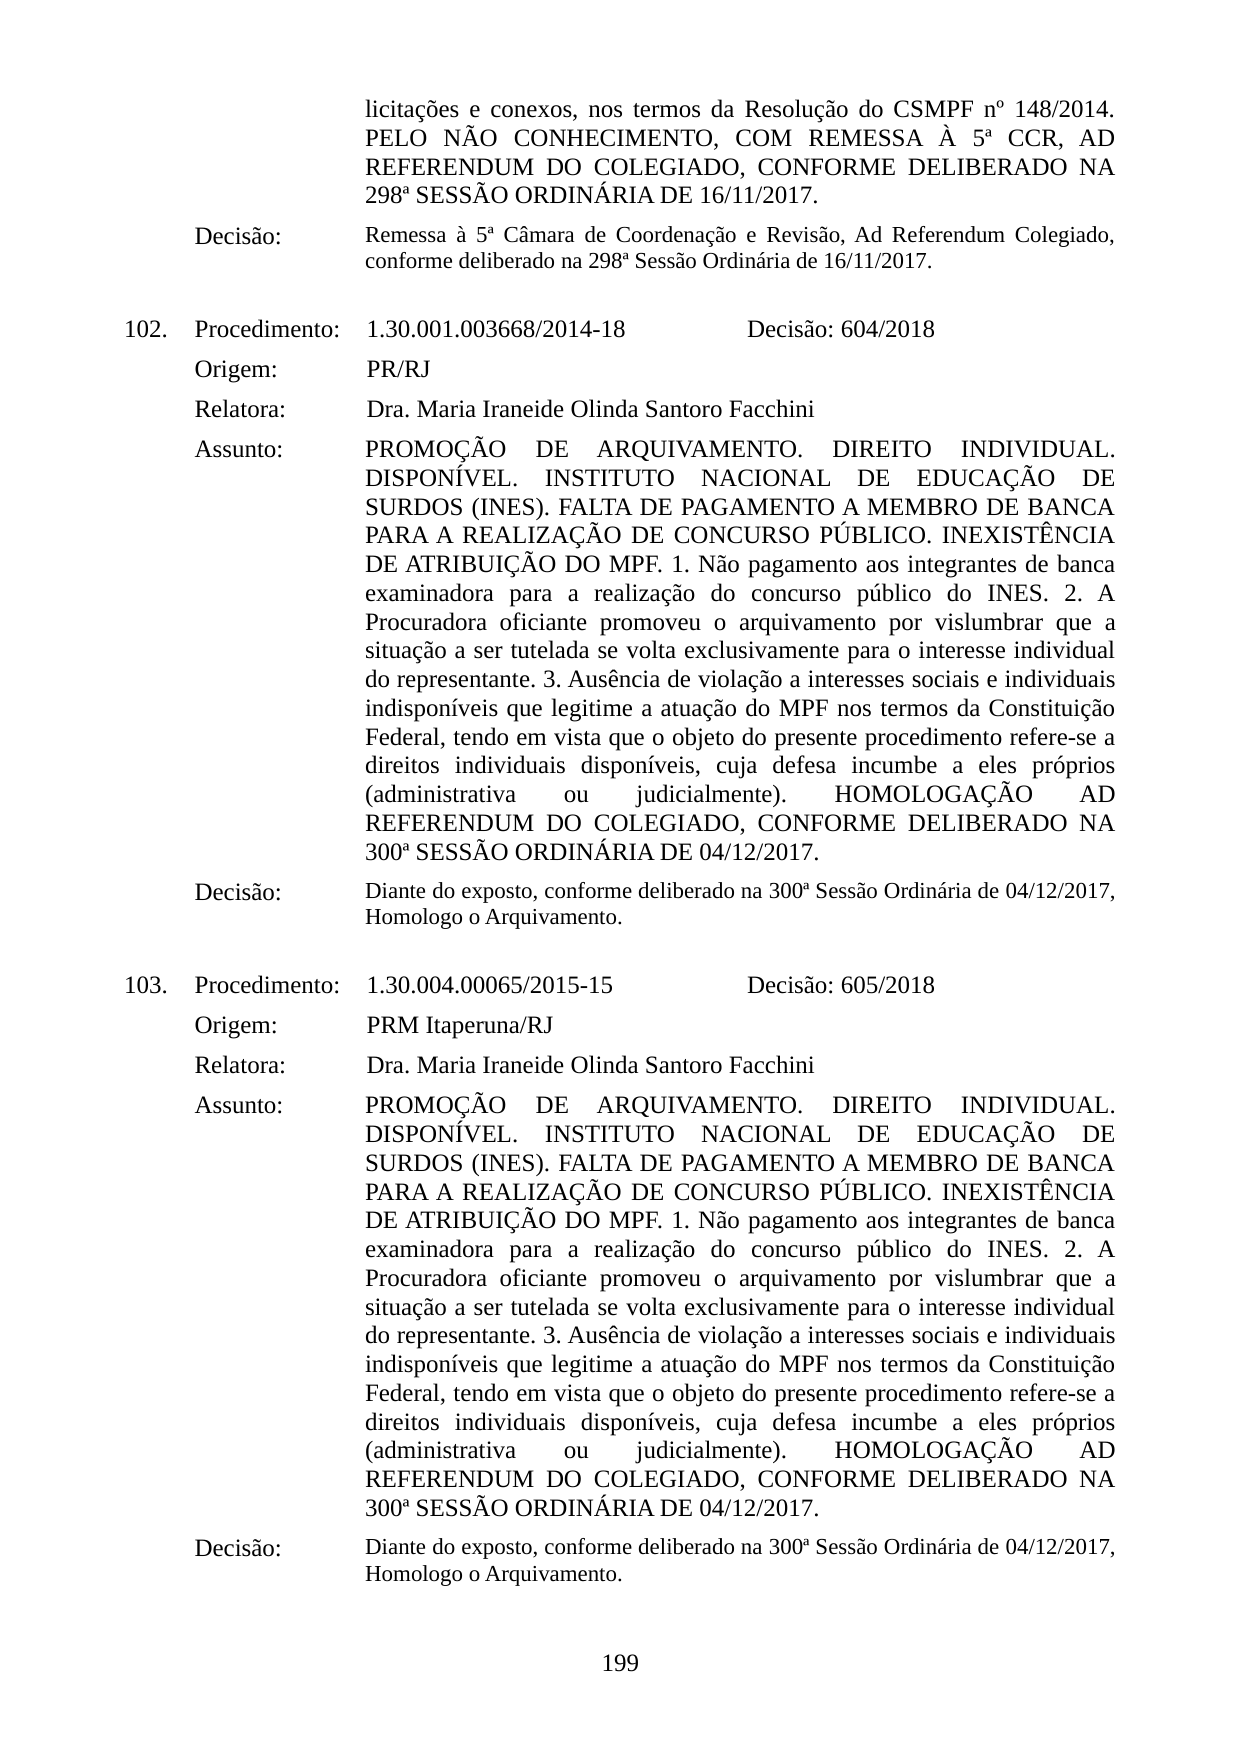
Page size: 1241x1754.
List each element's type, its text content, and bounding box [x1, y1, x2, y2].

table_header Diante do exposto, conforme deliberado na 300ª Sessão Ordinária de 04/12/2017, Homologo o Arquivamento. [361, 1528, 1122, 1592]
table_header [118, 1528, 189, 1592]
table_header Decisão: [189, 1528, 361, 1592]
table_cell Dra. Maria Iraneide Olinda Santoro Facchini [361, 1045, 1122, 1085]
table_cell [118, 89, 188, 215]
table_header Procedimento: [189, 964, 361, 1004]
table_header 1.30.001.003668/2014-18 [361, 308, 741, 348]
table_header Remessa à 5ª Câmara de Coordenação e Revisão, Ad Referendum Colegiado, conforme deliberado na 298ª Sessão Ordinária de 16/11/2017. [361, 215, 1122, 279]
table_cell [118, 1004, 188, 1044]
table_cell PROMOÇÃO DE ARQUIVAMENTO. DIREITO INDIVIDUAL. DISPONÍVEL. INSTITUTO NACIONAL DE EDUCAÇÃO DE SURDOS (INES). FALTA DE PAGAMENTO A MEMBRO DE BANCA PARA A REALIZAÇÃO DE CONCURSO PÚBLICO. INEXISTÊNCIA DE ATRIBUIÇÃO DO MPF. 1. Não pagamento aos integrantes de banca examinadora para a realização do concurso público do INES. 2. A Procuradora oficiante promoveu o arquivamento por vislumbrar que a situação a ser tutelada se volta exclusivamente para o interesse individual do representante. 3. Ausência de violação a interesses sociais e individuais indisponíveis que legitime a atuação do MPF nos termos da Constituição Federal, tendo em vista que o objeto do presente procedimento refere-se a direitos individuais disponíveis, cuja defesa incumbe a eles próprios (administrativa ou judicialmente). HOMOLOGAÇÃO AD REFERENDUM DO COLEGIADO, CONFORME DELIBERADO NA 300ª SESSÃO ORDINÁRIA DE 04/12/2017. [361, 429, 1122, 871]
table_header [118, 871, 189, 935]
table_cell Relatora: [189, 388, 361, 428]
table_cell [189, 89, 361, 215]
table_cell PROMOÇÃO DE ARQUIVAMENTO. DIREITO INDIVIDUAL. DISPONÍVEL. INSTITUTO NACIONAL DE EDUCAÇÃO DE SURDOS (INES). FALTA DE PAGAMENTO A MEMBRO DE BANCA PARA A REALIZAÇÃO DE CONCURSO PÚBLICO. INEXISTÊNCIA DE ATRIBUIÇÃO DO MPF. 1. Não pagamento aos integrantes de banca examinadora para a realização do concurso público do INES. 2. A Procuradora oficiante promoveu o arquivamento por vislumbrar que a situação a ser tutelada se volta exclusivamente para o interesse individual do representante. 3. Ausência de violação a interesses sociais e individuais indisponíveis que legitime a atuação do MPF nos termos da Constituição Federal, tendo em vista que o objeto do presente procedimento refere-se a direitos individuais disponíveis, cuja defesa incumbe a eles próprios (administrativa ou judicialmente). HOMOLOGAÇÃO AD REFERENDUM DO COLEGIADO, CONFORME DELIBERADO NA 300ª SESSÃO ORDINÁRIA DE 04/12/2017. [361, 1085, 1122, 1527]
table_cell Dra. Maria Iraneide Olinda Santoro Facchini [361, 388, 1122, 428]
table_header 1.30.004.00065/2015-15 [361, 964, 741, 1004]
table_header Decisão: [189, 871, 361, 935]
table_cell Relatora: [189, 1045, 361, 1085]
table_cell Origem: [189, 1004, 361, 1044]
table_cell [118, 388, 188, 428]
table_header Diante do exposto, conforme deliberado na 300ª Sessão Ordinária de 04/12/2017, Homologo o Arquivamento. [361, 871, 1122, 935]
table_header 103. [118, 964, 188, 1004]
table_header Decisão: [189, 215, 361, 279]
table_cell licitações e conexos, nos termos da Resolução do CSMPF nº 148/2014. PELO NÃO CONHECIMENTO, COM REMESSA À 5ª CCR, AD REFERENDUM DO COLEGIADO, CONFORME DELIBERADO NA 298ª SESSÃO ORDINÁRIA DE 16/11/2017. [361, 89, 1122, 215]
table_header Decisão: 604/2018 [741, 308, 1122, 348]
table_header Decisão: 605/2018 [741, 964, 1122, 1004]
table_cell [118, 348, 188, 388]
table_cell Assunto: [189, 1085, 361, 1527]
table_cell PR/RJ [361, 348, 1122, 388]
table_cell PRM Itaperuna/RJ [361, 1004, 1122, 1044]
table_cell [118, 429, 188, 871]
table_header 102. [118, 308, 188, 348]
table_cell [118, 1085, 188, 1527]
table_cell Assunto: [189, 429, 361, 871]
table_header [118, 215, 189, 279]
table_header Procedimento: [189, 308, 361, 348]
table_cell Origem: [189, 348, 361, 388]
table_cell [118, 1045, 188, 1085]
